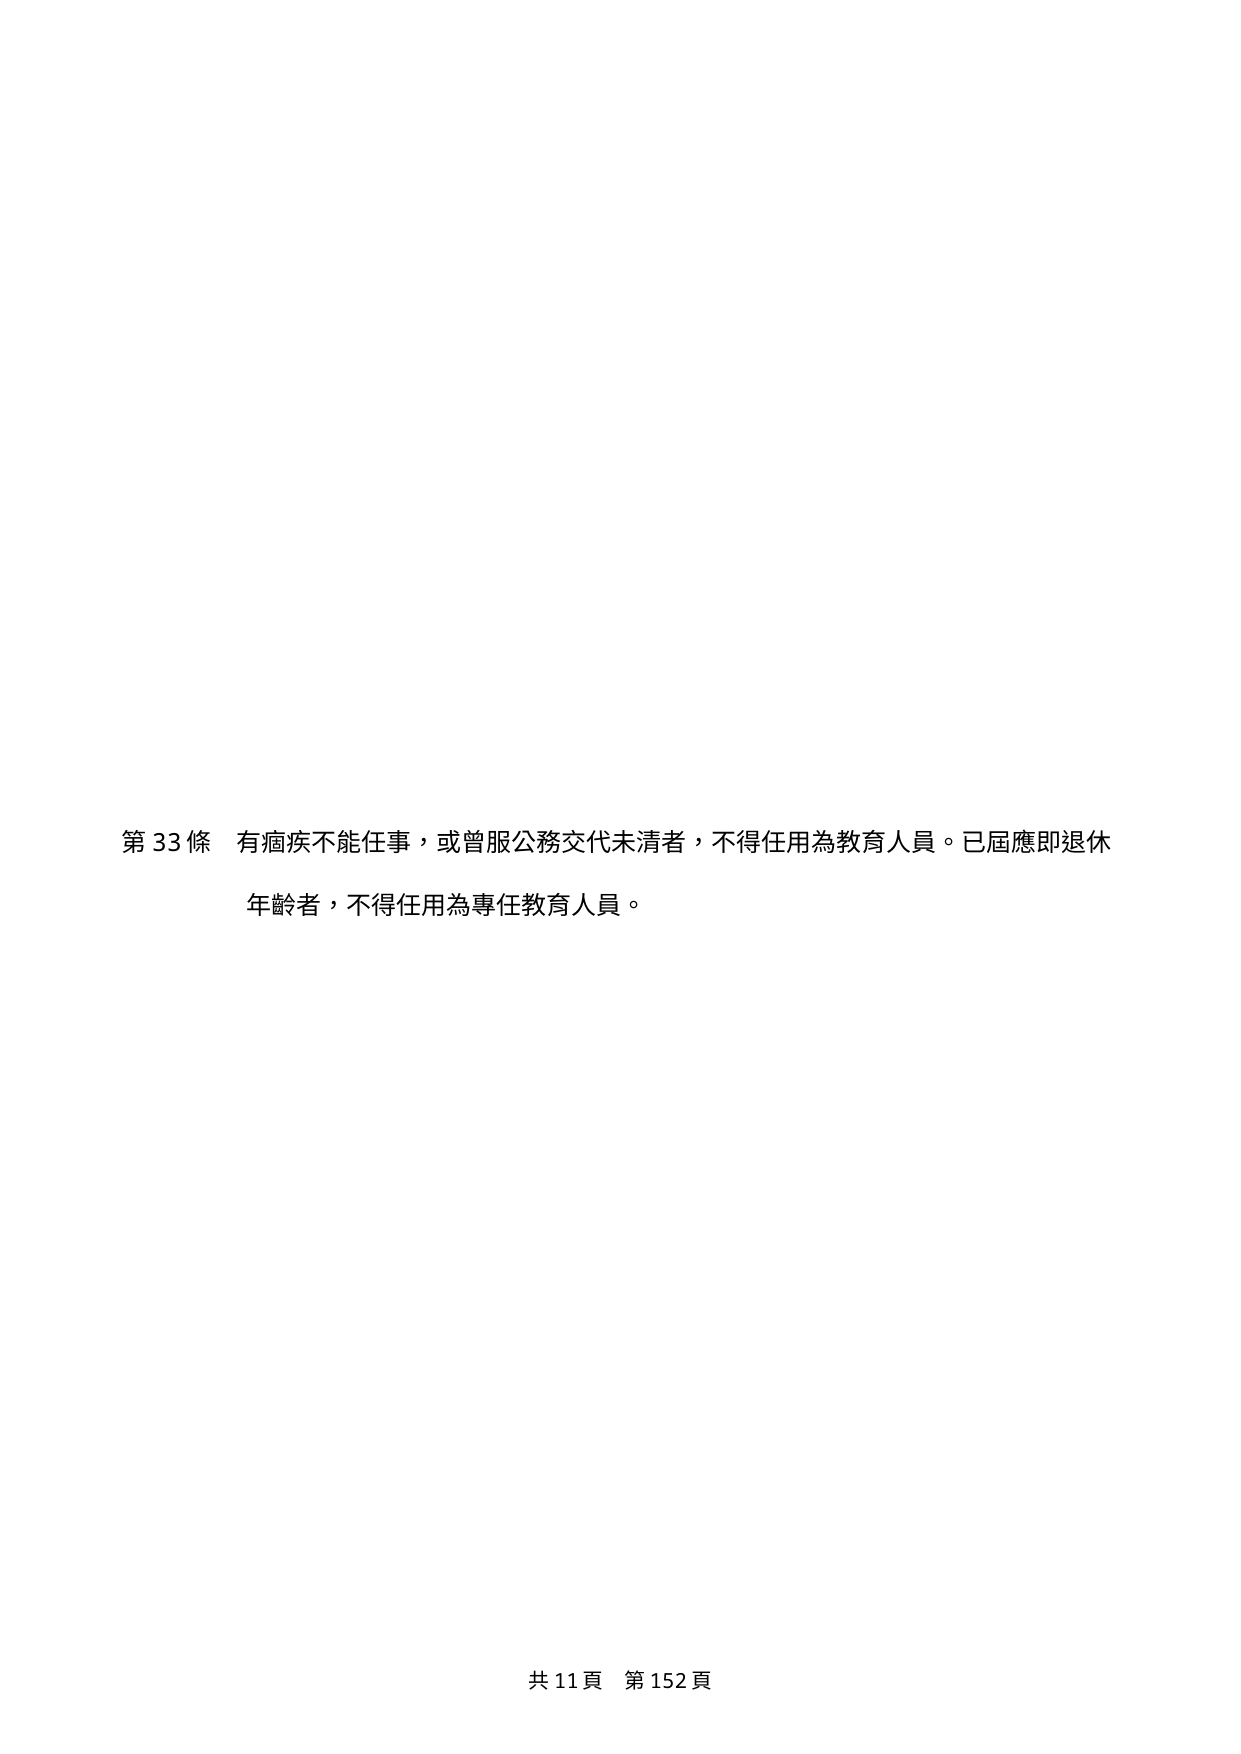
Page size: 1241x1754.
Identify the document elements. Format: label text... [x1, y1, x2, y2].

text 第33條 有痼疾不能任事，或曾服公務交代未清者，不得任用為教育人員。已屆應即退休年齡者，不得任用為專任教育人員。 [122, 799, 1122, 924]
